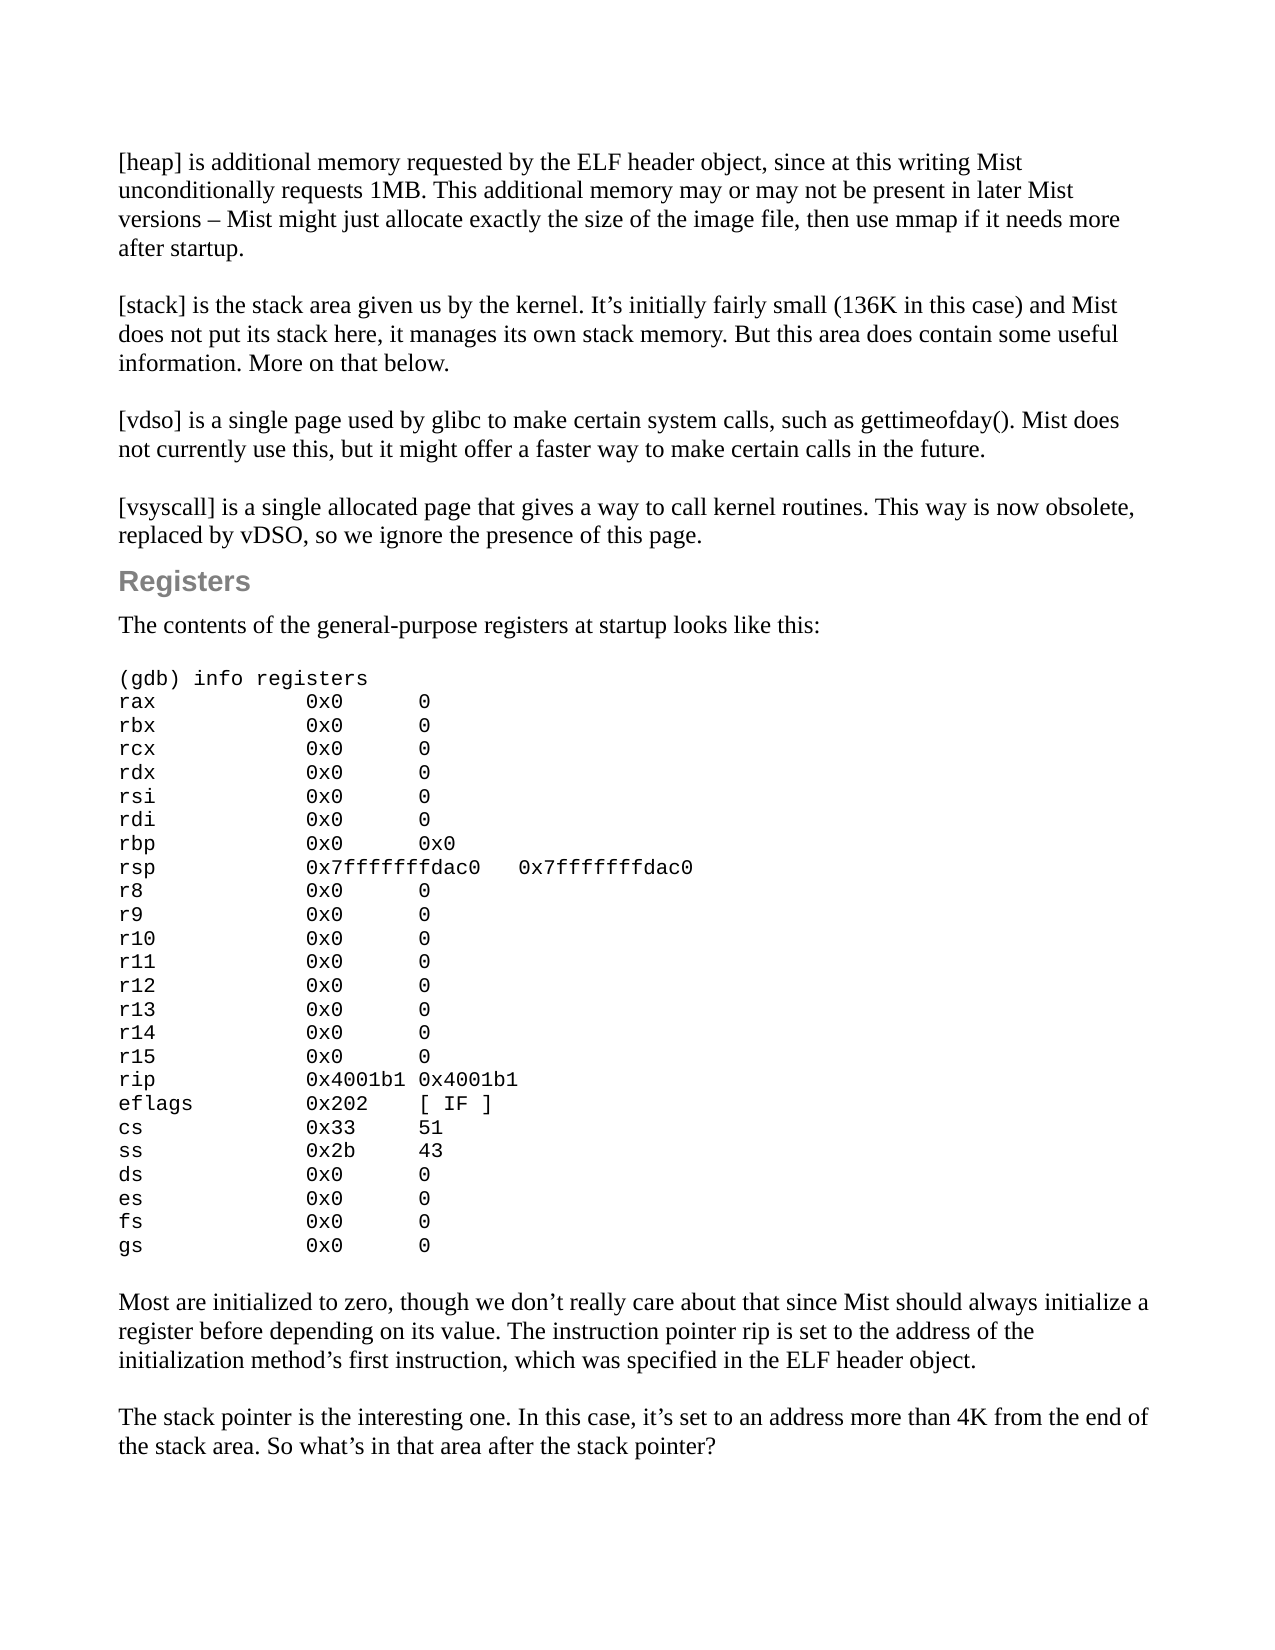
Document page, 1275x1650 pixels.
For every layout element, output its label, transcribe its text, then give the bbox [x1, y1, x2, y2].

text Most are initialized to zero, though we don’t really care about that since Mist should always initialize a register before depending on its value. The instruction pointer rip is set to the address of the initialization method’s first instruction, which was specified in the ELF header object. [118, 1287, 1157, 1374]
text es 0x0 0 [118, 1188, 1157, 1211]
text The contents of the general-purpose registers at startup looks like this: [118, 610, 1157, 639]
text rip 0x4001b1 0x4001b1 [118, 1069, 1157, 1093]
text ds 0x0 0 [118, 1164, 1157, 1188]
text r8 0x0 0 [118, 880, 1157, 904]
text gs 0x0 0 [118, 1235, 1157, 1259]
text r15 0x0 0 [118, 1046, 1157, 1069]
text r13 0x0 0 [118, 998, 1157, 1022]
text eflags 0x202 [ IF ] [118, 1093, 1157, 1117]
text r10 0x0 0 [118, 928, 1157, 951]
text rbx 0x0 0 [118, 715, 1157, 738]
text [heap] is additional memory requested by the ELF header object, since at this writing Mist unconditionally requests 1MB. This additional memory may or may not be present in later Mist versions – Mist might just allocate exactly the size of the image file, then use mmap if it needs more after startup. [118, 147, 1157, 262]
text rdi 0x0 0 [118, 809, 1157, 833]
text r12 0x0 0 [118, 975, 1157, 998]
text The stack pointer is the interesting one. In this case, it’s set to an address more than 4K from the end of the stack area. So what’s in that area after the stack pointer? [118, 1402, 1157, 1460]
text r11 0x0 0 [118, 951, 1157, 975]
text r9 0x0 0 [118, 904, 1157, 928]
text rdx 0x0 0 [118, 762, 1157, 786]
text [vdso] is a single page used by glibc to make certain system calls, such as gettimeofday(). Mist does not currently use this, but it might offer a faster way to make certain calls in the future. [118, 406, 1157, 463]
text rbp 0x0 0x0 [118, 833, 1157, 857]
text rsi 0x0 0 [118, 786, 1157, 809]
text r14 0x0 0 [118, 1022, 1157, 1046]
subtitle Registers [118, 564, 1157, 597]
text (gdb) info registers [118, 667, 1157, 691]
text rcx 0x0 0 [118, 738, 1157, 762]
text fs 0x0 0 [118, 1211, 1157, 1235]
text rax 0x0 0 [118, 691, 1157, 715]
text [stack] is the stack area given us by the kernel. It’s initially fairly small (136K in this case) and Mist does not put its stack here, it manages its own stack memory. But this area does contain some useful information. More on that below. [118, 291, 1157, 377]
text ss 0x2b 43 [118, 1140, 1157, 1164]
text rsp 0x7fffffffdac0 0x7fffffffdac0 [118, 857, 1157, 880]
text cs 0x33 51 [118, 1117, 1157, 1140]
text [vsyscall] is a single allocated page that gives a way to call kernel routines. This way is now obsolete, replaced by vDSO, so we ignore the presence of this page. [118, 492, 1157, 549]
